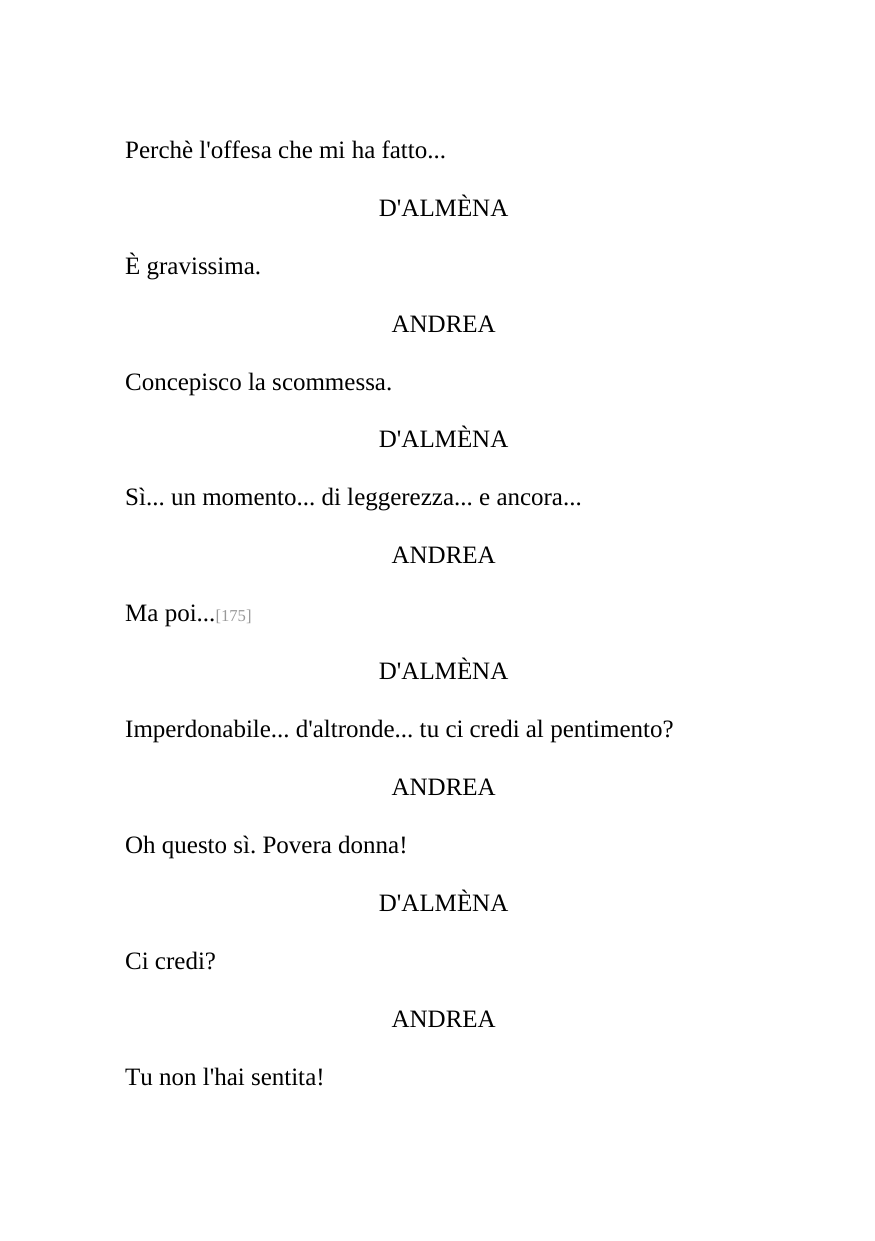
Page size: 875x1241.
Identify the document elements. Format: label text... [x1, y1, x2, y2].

text Oh questo sì. Povera donna! [125, 830, 762, 859]
text D'ALMÈNA [125, 656, 762, 685]
text Sì... un momento... di leggerezza... e ancora... [125, 482, 762, 511]
text Concepisco la scommessa. [125, 367, 762, 395]
text D'ALMÈNA [125, 424, 762, 453]
text Imperdonabile... d'altronde... tu ci credi al pentimento? [125, 714, 762, 743]
text D'ALMÈNA [125, 193, 762, 222]
text ANDREA [125, 1004, 762, 1032]
text D'ALMÈNA [125, 888, 762, 917]
text Ma poi...[175] [125, 598, 762, 627]
text Ci credi? [125, 946, 762, 974]
text Perchè l'offesa che mi ha fatto... [125, 135, 762, 164]
text ANDREA [125, 772, 762, 801]
text ANDREA [125, 540, 762, 569]
text Tu non l'hai sentita! [125, 1062, 762, 1090]
text È gravissima. [125, 251, 762, 279]
text ANDREA [125, 309, 762, 337]
